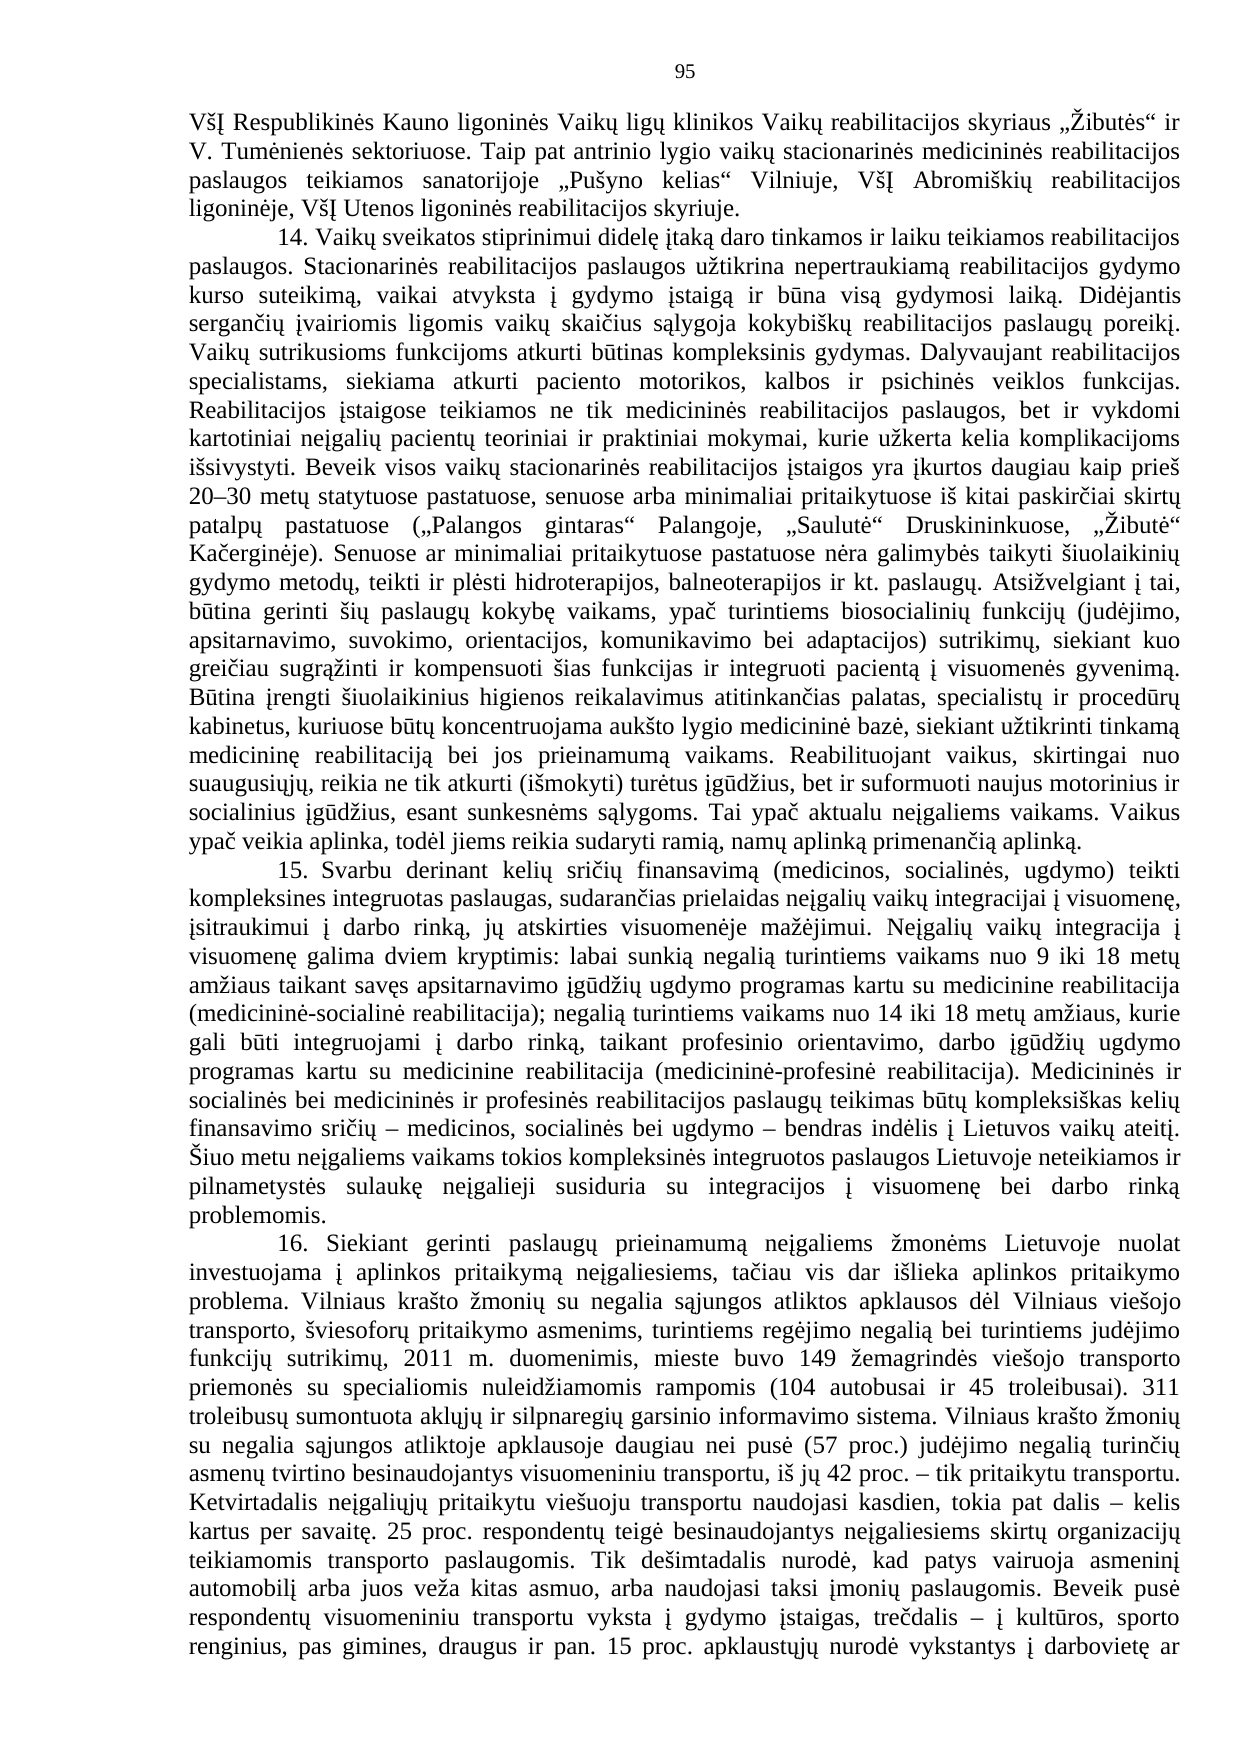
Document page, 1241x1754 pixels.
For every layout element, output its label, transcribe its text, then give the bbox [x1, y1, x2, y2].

text 14. Vaikų sveikatos stiprinimui didelę įtaką daro tinkamos ir laiku teikiamos reabilitacijos paslaugos. Stacionarinės reabilitacijos paslaugos užtikrina nepertraukiamą reabilitacijos gydymo kurso suteikimą, vaikai atvyksta į gydymo įstaigą ir būna visą gydymosi laiką. Didėjantis sergančių įvairiomis ligomis vaikų skaičius sąlygoja kokybiškų reabilitacijos paslaugų poreikį. Vaikų sutrikusioms funkcijoms atkurti būtinas kompleksinis gydymas. Dalyvaujant reabilitacijos specialistams, siekiama atkurti paciento motorikos, kalbos ir psichinės veiklos funkcijas. Reabilitacijos įstaigose teikiamos ne tik medicininės reabilitacijos paslaugos, bet ir vykdomi kartotiniai neįgalių pacientų teoriniai ir praktiniai mokymai, kurie užkerta kelia komplikacijoms išsivystyti. Beveik visos vaikų stacionarinės reabilitacijos įstaigos yra įkurtos daugiau kaip prieš 20–30 metų statytuose pastatuose, senuose arba minimaliai pritaikytuose iš kitai paskirčiai skirtų patalpų pastatuose („Palangos gintaras“ Palangoje, „Saulutė“ Druskininkuose, „Žibutė“ Kačerginėje). Senuose ar minimaliai pritaikytuose pastatuose nėra galimybės taikyti šiuolaikinių gydymo metodų, teikti ir plėsti hidroterapijos, balneoterapijos ir kt. paslaugų. Atsižvelgiant į tai, būtina gerinti šių paslaugų kokybę vaikams, ypač turintiems biosocialinių funkcijų (judėjimo, apsitarnavimo, suvokimo, orientacijos, komunikavimo bei adaptacijos) sutrikimų, siekiant kuo greičiau sugrąžinti ir kompensuoti šias funkcijas ir integruoti pacientą į visuomenės gyvenimą. Būtina įrengti šiuolaikinius higienos reikalavimus atitinkančias palatas, specialistų ir procedūrų kabinetus, kuriuose būtų koncentruojama aukšto lygio medicininė bazė, siekiant užtikrinti tinkamą medicininę reabilitaciją bei jos prieinamumą vaikams. Reabilituojant vaikus, skirtingai nuo suaugusiųjų, reikia ne tik atkurti (išmokyti) turėtus įgūdžius, bet ir suformuoti naujus motorinius ir socialinius įgūdžius, esant sunkesnėms sąlygoms. Tai ypač aktualu neįgaliems vaikams. Vaikus ypač veikia aplinka, todėl jiems reikia sudaryti ramią, namų aplinką primenančią aplinką. [188, 222, 1181, 855]
text 16. Siekiant gerinti paslaugų prieinamumą neįgaliems žmonėms Lietuvoje nuolat investuojama į aplinkos pritaikymą neįgaliesiems, tačiau vis dar išlieka aplinkos pritaikymo problema. Vilniaus krašto žmonių su negalia sąjungos atliktos apklausos dėl Vilniaus viešojo transporto, šviesoforų pritaikymo asmenims, turintiems regėjimo negalią bei turintiems judėjimo funkcijų sutrikimų, 2011 m. duomenimis, mieste buvo 149 žemagrindės viešojo transporto priemonės su specialiomis nuleidžiamomis rampomis (104 autobusai ir 45 troleibusai). 311 troleibusų sumontuota aklųjų ir silpnaregių garsinio informavimo sistema. Vilniaus krašto žmonių su negalia sąjungos atliktoje apklausoje daugiau nei pusė (57 proc.) judėjimo negalią turinčių asmenų tvirtino besinaudojantys visuomeniniu transportu, iš jų 42 proc. – tik pritaikytu transportu. Ketvirtadalis neįgaliųjų pritaikytu viešuoju transportu naudojasi kasdien, tokia pat dalis – kelis kartus per savaitę. 25 proc. respondentų teigė besinaudojantys neįgaliesiems skirtų organizacijų teikiamomis transporto paslaugomis. Tik dešimtadalis nurodė, kad patys vairuoja asmeninį automobilį arba juos veža kitas asmuo, arba naudojasi taksi įmonių paslaugomis. Beveik pusė respondentų visuomeniniu transportu vyksta į gydymo įstaigas, trečdalis – į kultūros, sporto renginius, pas gimines, draugus ir pan. 15 proc. apklaustųjų nurodė vykstantys į darbovietę ar [188, 1228, 1181, 1660]
text 15. Svarbu derinant kelių sričių finansavimą (medicinos, socialinės, ugdymo) teikti kompleksines integruotas paslaugas, sudarančias prielaidas neįgalių vaikų integracijai į visuomenę, įsitraukimui į darbo rinką, jų atskirties visuomenėje mažėjimui. Neįgalių vaikų integracija į visuomenę galima dviem kryptimis: labai sunkią negalią turintiems vaikams nuo 9 iki 18 metų amžiaus taikant savęs apsitarnavimo įgūdžių ugdymo programas kartu su medicinine reabilitacija (medicininė-socialinė reabilitacija); negalią turintiems vaikams nuo 14 iki 18 metų amžiaus, kurie gali būti integruojami į darbo rinką, taikant profesinio orientavimo, darbo įgūdžių ugdymo programas kartu su medicinine reabilitacija (medicininė-profesinė reabilitacija). Medicininės ir socialinės bei medicininės ir profesinės reabilitacijos paslaugų teikimas būtų kompleksiškas kelių finansavimo sričių – medicinos, socialinės bei ugdymo – bendras indėlis į Lietuvos vaikų ateitį. Šiuo metu neįgaliems vaikams tokios kompleksinės integruotos paslaugos Lietuvoje neteikiamos ir pilnametystės sulaukę neįgalieji susiduria su integracijos į visuomenę bei darbo rinką problemomis. [188, 855, 1181, 1228]
text VšĮ Respublikinės Kauno ligoninės Vaikų ligų klinikos Vaikų reabilitacijos skyriaus „Žibutės“ ir V. Tumėnienės sektoriuose. Taip pat antrinio lygio vaikų stacionarinės medicininės reabilitacijos paslaugos teikiamos sanatorijoje „Pušyno kelias“ Vilniuje, VšĮ Abromiškių reabilitacijos ligoninėje, VšĮ Utenos ligoninės reabilitacijos skyriuje. [188, 107, 1181, 222]
